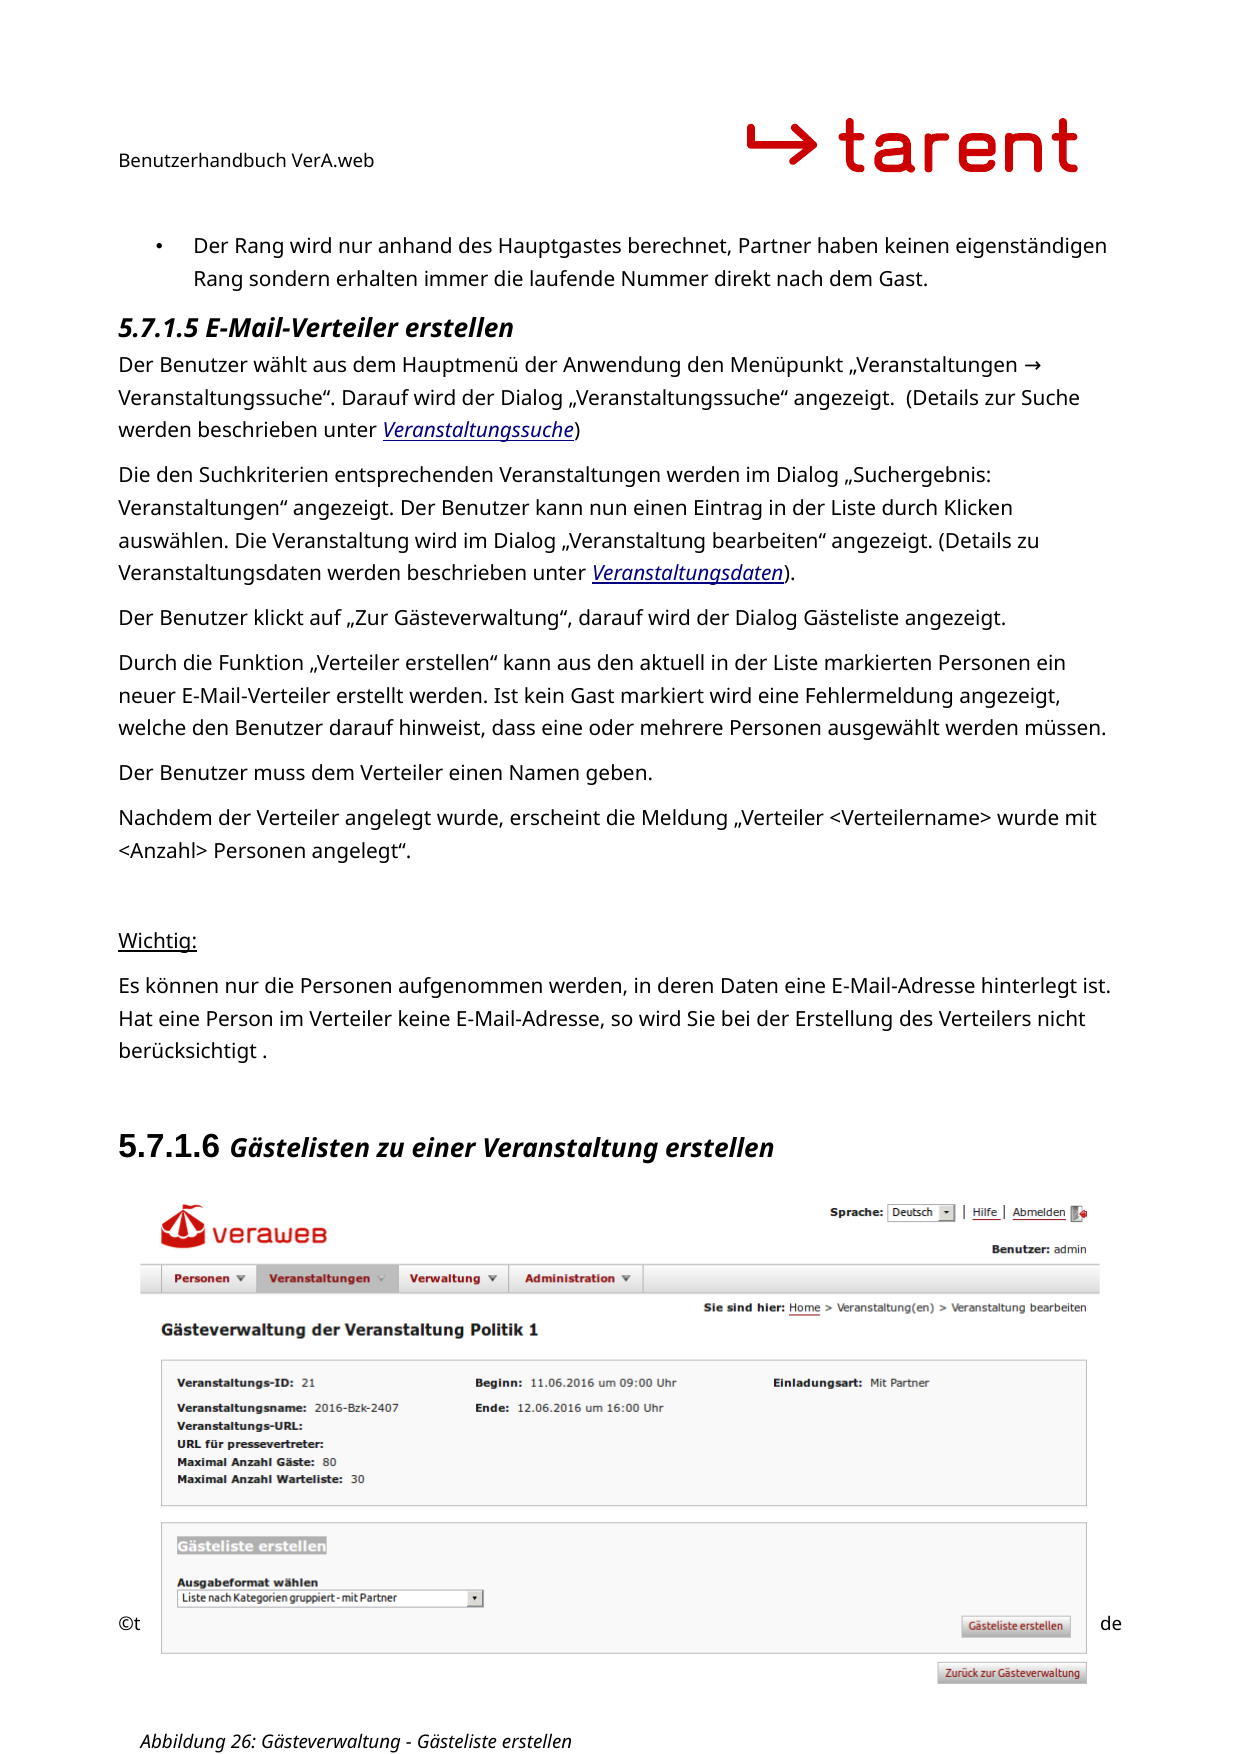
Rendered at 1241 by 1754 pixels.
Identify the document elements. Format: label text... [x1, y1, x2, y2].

text Durch die Funktion „Verteiler erstellen“ kann aus den aktuell in der Liste markierten Personen ein neuer E-Mail-Verteiler erstellt werden. Ist kein Gast markiert wird eine Fehlermeldung angezeigt, welche den Benutzer darauf hinweist, dass eine oder mehrere Personen ausgewählt werden müssen. [118, 648, 1122, 742]
text Der Benutzer wählt aus dem Hauptmenü der Anwendung den Menüpunkt „Veranstaltungen → Veranstaltungssuche“. Darauf wird der Dialog „Veranstaltungssuche“ angezeigt. (Details zur Suche werden beschrieben unter Veranstaltungssuche) [118, 350, 1122, 444]
picture [140, 1198, 1100, 1701]
text Wichtig: [118, 926, 1122, 954]
subtitle E-Mail-Verteiler erstellen [118, 309, 1122, 345]
text Nachdem der Verteiler angelegt wurde, erscheint die Meldung „Verteiler <Verteilername> wurde mit <Anzahl> Personen angelegt“. [118, 803, 1122, 864]
list Der Rang wird nur anhand des Hauptgastes berechnet, Partner haben keinen eigenständigen Rang sondern erhalten immer die laufende Nummer direkt nach dem Gast. [156, 232, 1122, 293]
text Abbildung 26: Gästeverwaltung - Gästeliste erstellen [140, 1701, 1099, 1754]
text Es können nur die Personen aufgenommen werden, in deren Daten eine E-Mail-Adresse hinterlegt ist. Hat eine Person im Verteiler keine E-Mail-Adresse, so wird Sie bei der Erstellung des Verteilers nicht berücksichtigt . [118, 971, 1122, 1065]
subtitle Gästelisten zu einer Veranstaltung erstellen [118, 1126, 1122, 1165]
subtitle [140, 1187, 1099, 1198]
text Der Benutzer klickt auf „Zur Gästeverwaltung“, darauf wird der Dialog Gästeliste angezeigt. [118, 603, 1122, 632]
text Die den Suchkriterien entsprechenden Veranstaltungen werden im Dialog „Suchergebnis: Veranstaltungen“ angezeigt. Der Benutzer kann nun einen Eintrag in der Liste durch Klicken auswählen. Die Veranstaltung wird im Dialog „Veranstaltung bearbeiten“ angezeigt. (Details zu Veranstaltungsdaten werden beschrieben unter Veranstaltungsdaten). [118, 461, 1122, 587]
text Der Benutzer muss dem Verteiler einen Namen geben. [118, 758, 1122, 787]
